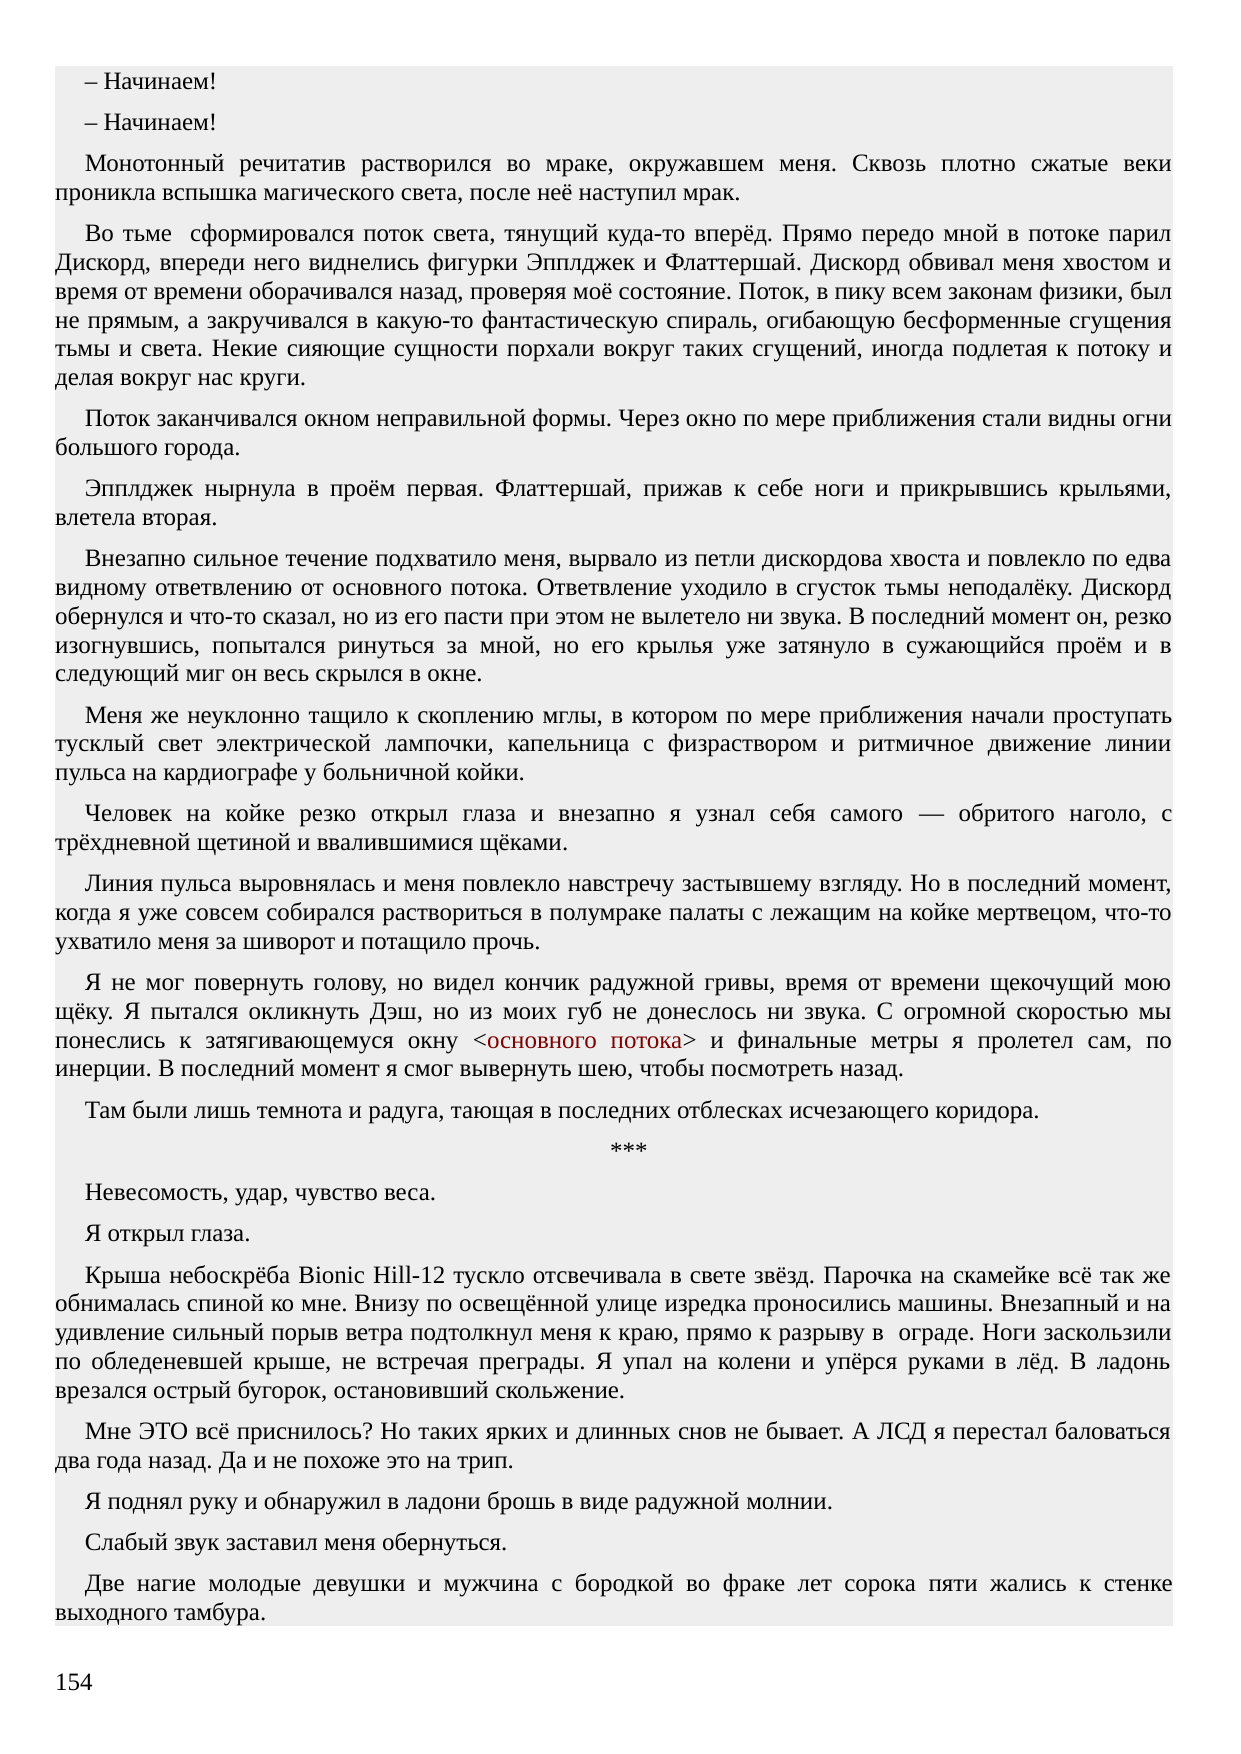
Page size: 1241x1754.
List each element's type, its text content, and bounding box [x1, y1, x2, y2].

text Линия пульса выровнялась и меня повлекло навстречу застывшему взгляду. Но в последний момент, когда я уже совсем собирался раствориться в полумраке палаты с лежащим на койке мертвецом, что-то ухватило меня за шиворот и потащило прочь. [55, 868, 1173, 955]
text Там были лишь темнота и радуга, тающая в последних отблесках исчезающего коридора. [55, 1095, 1173, 1123]
text Человек на койке резко открыл глаза и внезапно я узнал себя самого — обритого наголо, с трёхдневной щетиной и ввалившимися щёками. [55, 798, 1173, 856]
text Эпплджек нырнула в проём первая. Флаттершай, прижав к себе ноги и прикрывшись крыльями, влетела вторая. [55, 473, 1173, 531]
text Две нагие молодые девушки и мужчина с бородкой во фраке лет сорока пяти жались к стенке выходного тамбура. [55, 1568, 1173, 1626]
text Я открыл глаза. [55, 1218, 1173, 1247]
text Во тьме сформировался поток света, тянущий куда-то вперёд. Прямо передо мной в потоке парил Дискорд, впереди него виднелись фигурки Эпплджек и Флаттершай. Дискорд обвивал меня хвостом и время от времени оборачивался назад, проверяя моё состояние. Поток, в пику всем законам физики, был не прямым, а закручивался в какую-то фантастическую спираль, огибающую бесформенные сгущения тьмы и света. Некие сияющие сущности порхали вокруг таких сгущений, иногда подлетая к потоку и делая вокруг нас круги. [55, 218, 1173, 391]
text Крыша небоскрёба Bionic Hill-12 тускло отсвечивала в свете звёзд. Парочка на скамейке всё так же обнималась спиной ко мне. Внизу по освещённой улице изредка проносились машины. Внезапный и на удивление сильный порыв ветра подтолкнул меня к краю, прямо к разрыву в ограде. Ноги заскользили по обледеневшей крыше, не встречая преграды. Я упал на колени и упёрся руками в лёд. В ладонь врезался острый бугорок, остановивший скольжение. [55, 1260, 1173, 1403]
text Невесомость, удар, чувство веса. [55, 1177, 1173, 1206]
text Внезапно сильное течение подхватило меня, вырвало из петли дискордова хвоста и повлекло по едва видному ответвлению от основного потока. Ответвление уходило в сгусток тьмы неподалёку. Дискорд обернулся и что-то сказал, но из его пасти при этом не вылетело ни звука. В последний момент он, резко изогнувшись, попытался ринуться за мной, но его крылья уже затянуло в сужающийся проём и в следующий миг он весь скрылся в окне. [55, 543, 1173, 687]
text Я не мог повернуть голову, но видел кончик радужной гривы, время от времени щекочущий мою щёку. Я пытался окликнуть Дэш, но из моих губ не донеслось ни звука. С огромной скоростью мы понеслись к затягивающемуся окну <основного потока> и финальные метры я пролетел сам, по инерции. В последний момент я смог вывернуть шею, чтобы посмотреть назад. [55, 967, 1173, 1082]
text – Начинаем! [55, 66, 1173, 95]
text Я поднял руку и обнаружил в ладони брошь в виде радужной молнии. [55, 1486, 1173, 1515]
text *** [55, 1136, 1173, 1165]
text Монотонный речитатив растворился во мраке, окружавшем меня. Сквозь плотно сжатые веки проникла вспышка магического света, после неё наступил мрак. [55, 148, 1173, 206]
text Поток заканчивался окном неправильной формы. Через окно по мере приближения стали видны огни большого города. [55, 403, 1173, 461]
text Меня же неуклонно тащило к скоплению мглы, в котором по мере приближения начали проступать тусклый свет электрической лампочки, капельница с физраствором и ритмичное движение линии пульса на кардиографе у больничной койки. [55, 700, 1173, 786]
text – Начинаем! [55, 107, 1173, 136]
text Слабый звук заставил меня обернуться. [55, 1527, 1173, 1556]
text Мне ЭТО всё приснилось? Но таких ярких и длинных снов не бывает. А ЛСД я перестал баловаться два года назад. Да и не похоже это на трип. [55, 1416, 1173, 1473]
